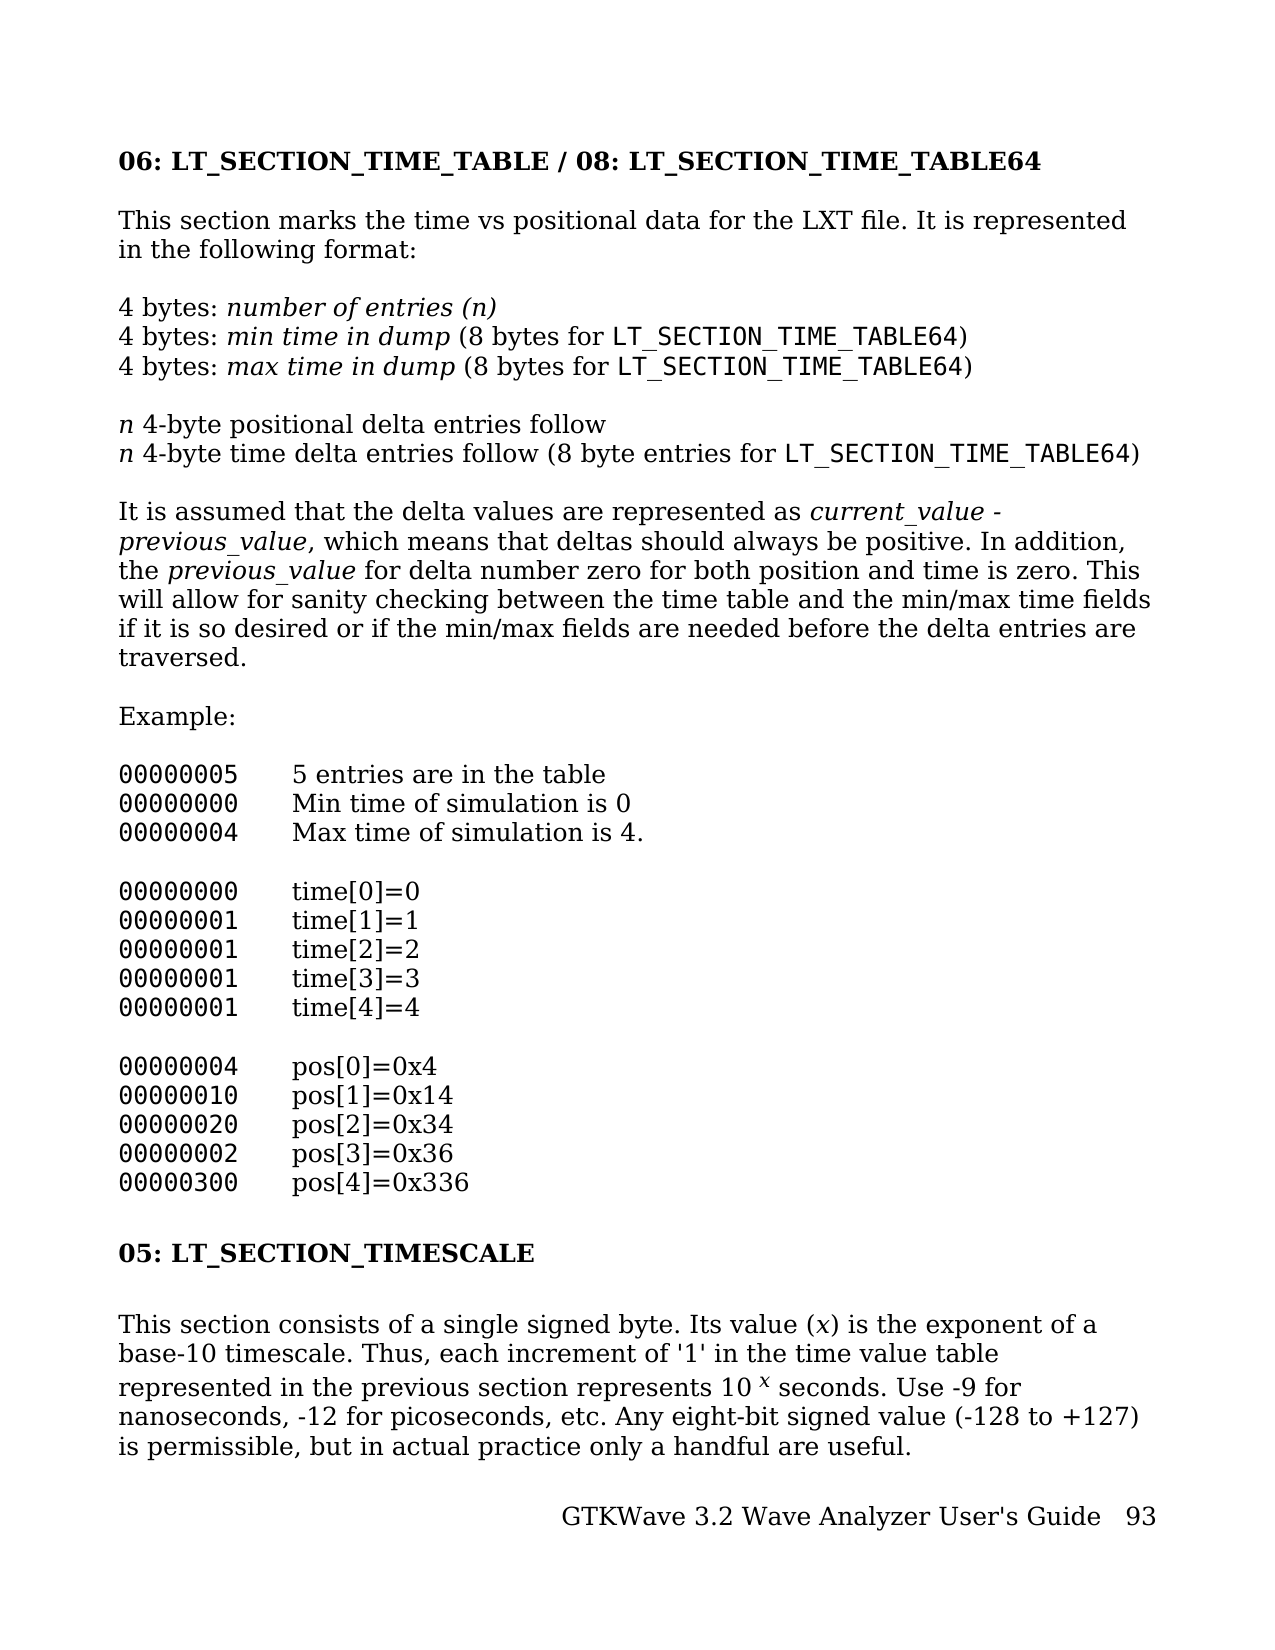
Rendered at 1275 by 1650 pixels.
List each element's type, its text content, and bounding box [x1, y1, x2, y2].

text 05: LT_SECTION_TIMESCALE [118, 1210, 1157, 1268]
text 06: LT_SECTION_TIME_TABLE / 08: LT_SECTION_TIME_TABLE64 This section marks the time vs positional data for the LXT file. It is represented in the following format: 4 bytes: number of entries (n) 4 bytes: min time in dump (8 bytes for LT_SECTION_TIME_TABLE64) 4 bytes: max time in dump (8 bytes for LT_SECTION_TIME_TABLE64) n 4-byte positional delta entries follow n 4-byte time delta entries follow (8 byte entries for LT_SECTION_TIME_TABLE64) It is assumed that the delta values are represented as current_value - previous_value, which means that deltas should always be positive. In addition, the previous_value for delta number zero for both position and time is zero. This will allow for sanity checking between the time table and the min/max time fields if it is so desired or if the min/max fields are needed before the delta entries are traversed. Example: 00000005 5 entries are in the table 00000000 Min time of simulation is 0 00000004 Max time of simulation is 4. 00000000 time[0]=0 00000001 time[1]=1 00000001 time[2]=2 00000001 time[3]=3 00000001 time[4]=4 00000004 pos[0]=0x4 00000010 pos[1]=0x14 00000020 pos[2]=0x34 00000002 pos[3]=0x36 00000300 pos[4]=0x336 [118, 118, 1157, 1197]
text This section consists of a single signed byte. Its value (x) is the exponent of a base-10 timescale. Thus, each increment of '1' in the time value table represented in the previous section represents 10 x seconds. Use -9 for nanoseconds, -12 for picoseconds, etc. Any eight-bit signed value (-128 to +127) is permissible, but in actual practice only a handful are useful. [118, 1281, 1157, 1461]
